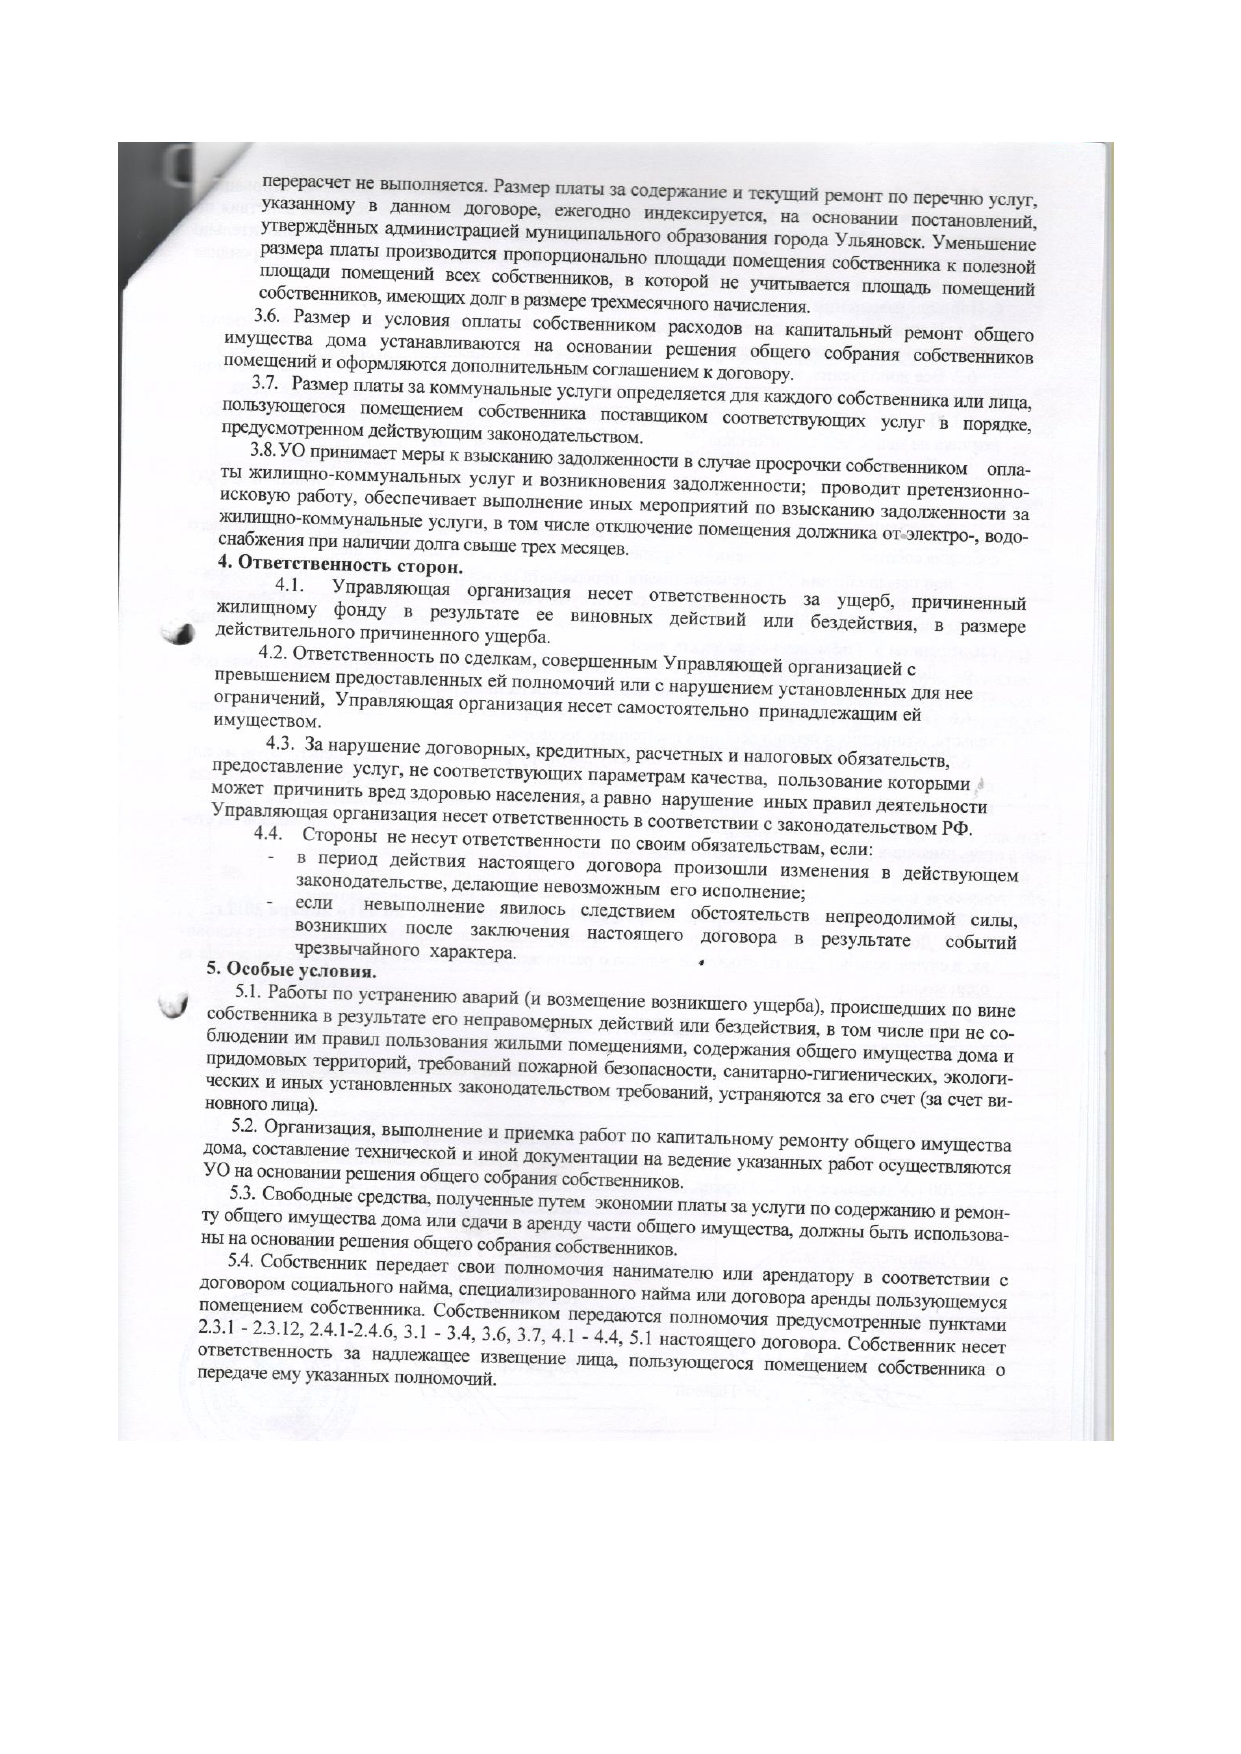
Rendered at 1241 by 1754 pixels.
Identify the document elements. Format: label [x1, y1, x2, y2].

picture [118, 142, 1123, 1441]
